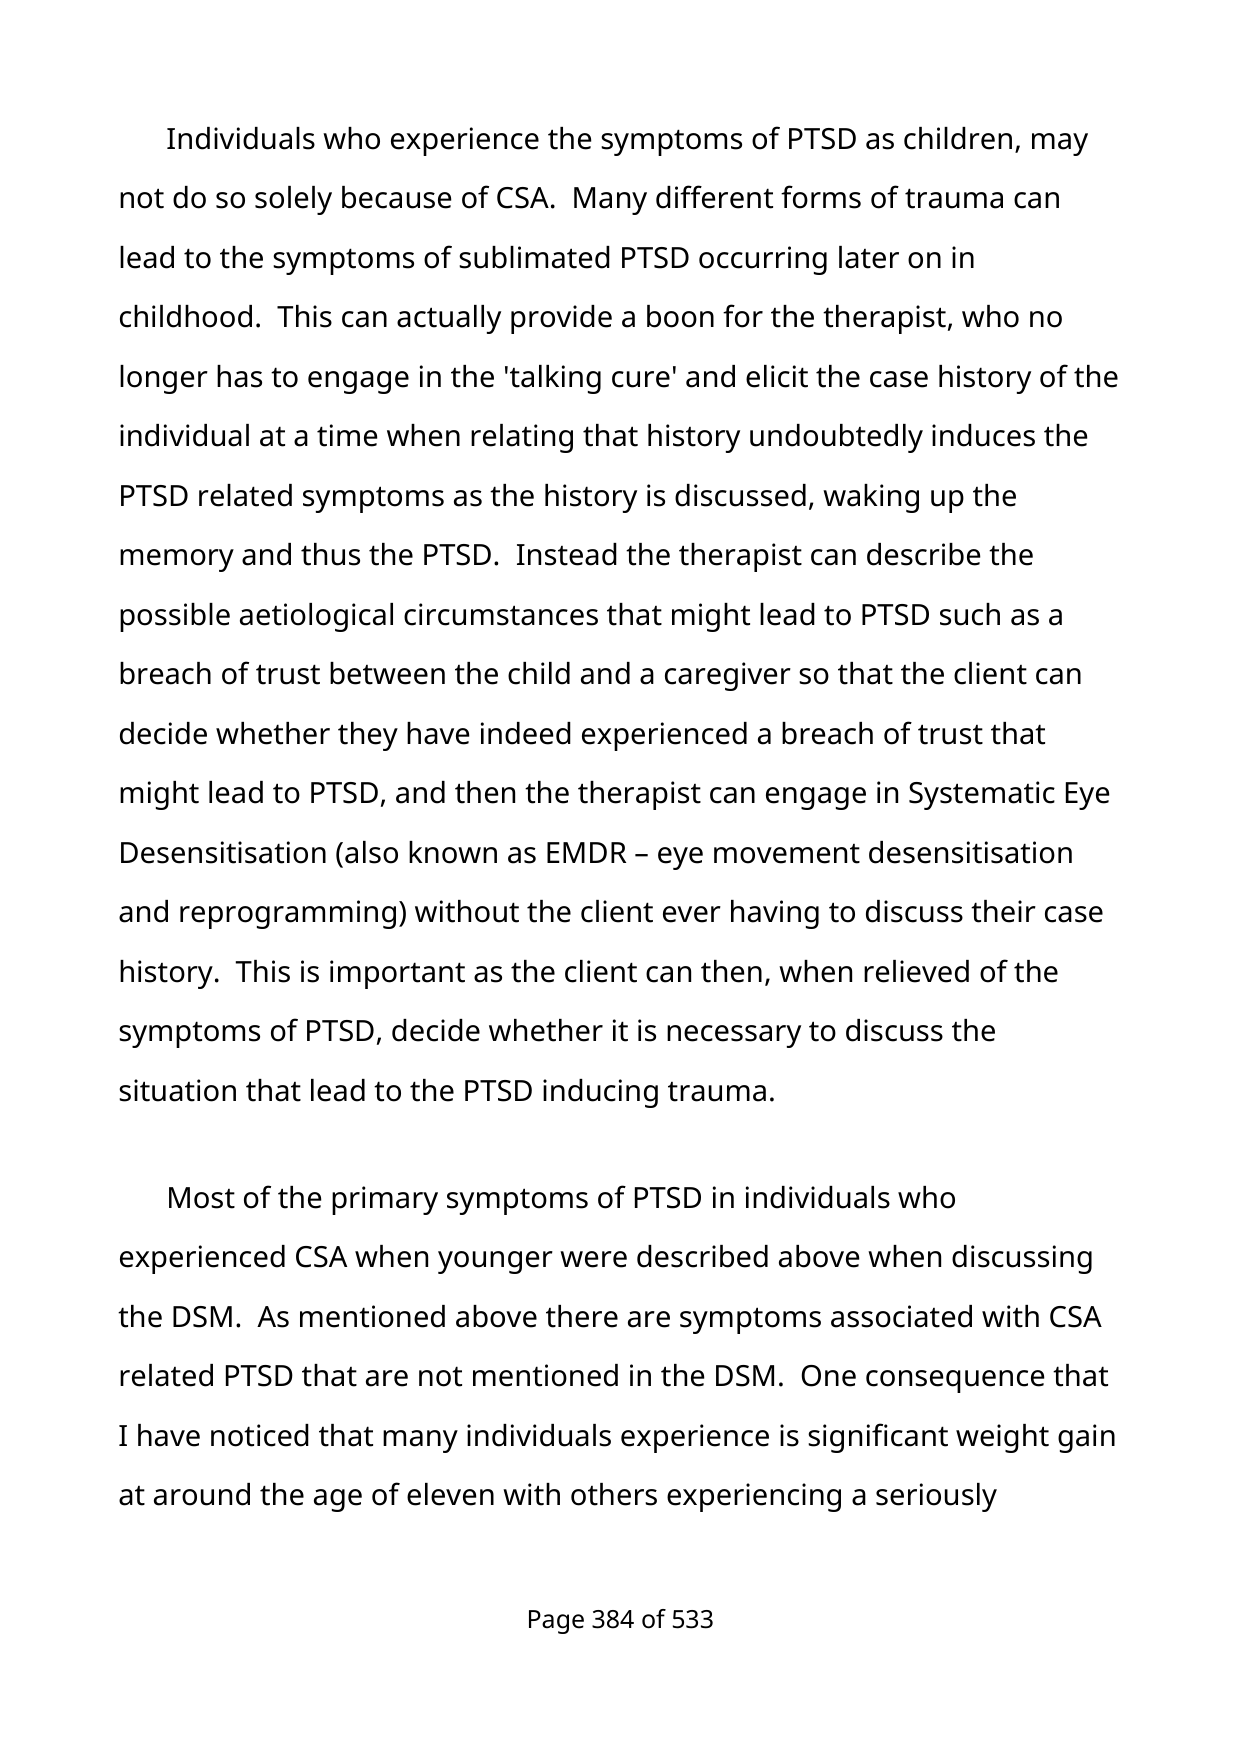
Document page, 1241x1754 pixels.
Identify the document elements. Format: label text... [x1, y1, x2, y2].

text Individuals who experience the symptoms of PTSD as children, may not do so solely because of CSA. Many different forms of trauma can lead to the symptoms of sublimated PTSD occurring later on in childhood. This can actually provide a boon for the therapist, who no longer has to engage in the 'talking cure' and elicit the case history of the individual at a time when relating that history undoubtedly induces the PTSD related symptoms as the history is discussed, waking up the memory and thus the PTSD. Instead the therapist can describe the possible aetiological circumstances that might lead to PTSD such as a breach of trust between the child and a caregiver so that the client can decide whether they have indeed experienced a breach of trust that might lead to PTSD, and then the therapist can engage in Systematic Eye Desensitisation (also known as EMDR – eye movement desensitisation and reprogramming) without the client ever having to discuss their case history. This is important as the client can then, when relieved of the symptoms of PTSD, decide whether it is necessary to discuss the situation that lead to the PTSD inducing trauma. [118, 118, 1122, 1109]
text Most of the primary symptoms of PTSD in individuals who experienced CSA when younger were described above when discussing the DSM. As mentioned above there are symptoms associated with CSA related PTSD that are not mentioned in the DSM. One consequence that I have noticed that many individuals experience is significant weight gain at around the age of eleven with others experiencing a seriously [118, 1177, 1122, 1514]
